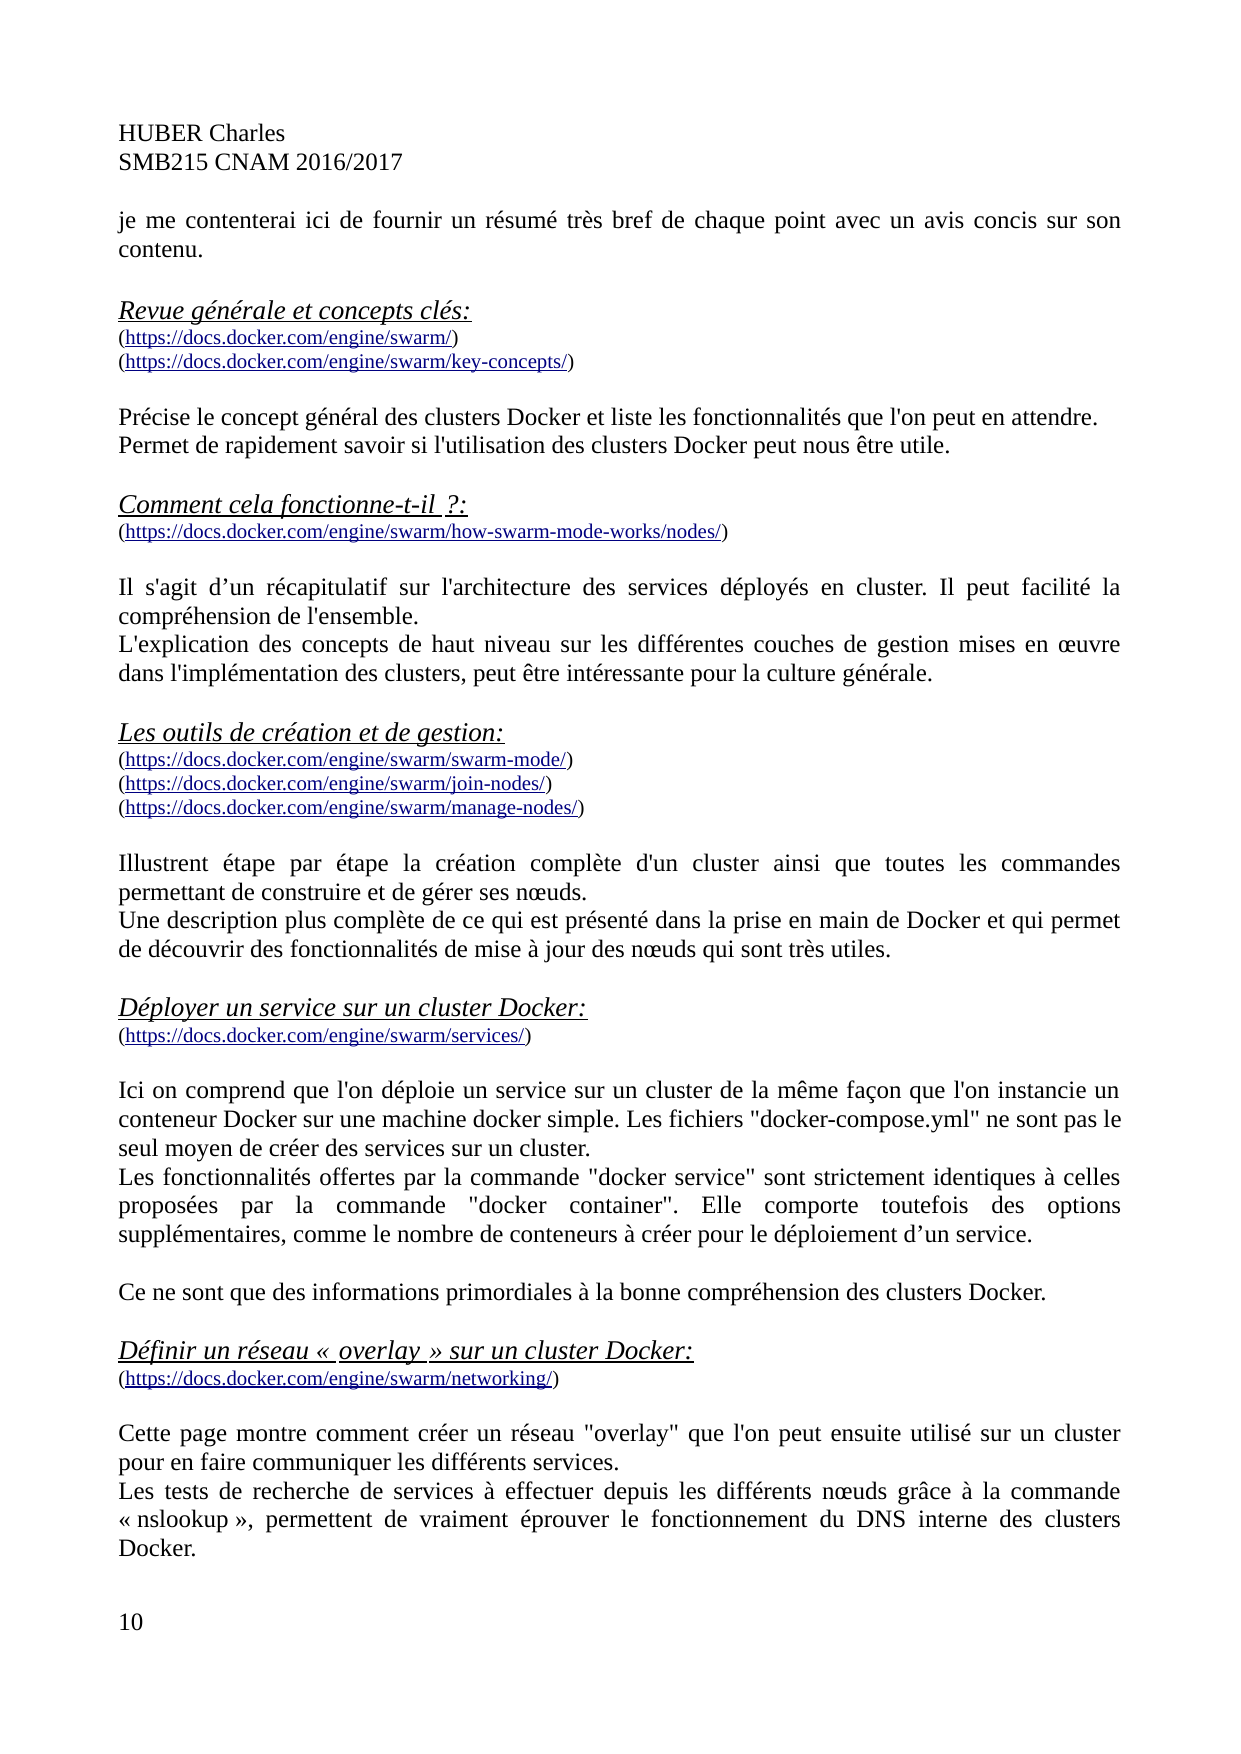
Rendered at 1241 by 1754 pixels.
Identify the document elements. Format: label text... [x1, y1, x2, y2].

text (https://docs.docker.com/engine/swarm/key-concepts/) [118, 349, 1122, 373]
text L'explication des concepts de haut niveau sur les différentes couches de gestion mises en œuvre dans l'implémentation des clusters, peut être intéressante pour la culture générale. [118, 629, 1122, 687]
text je me contenterai ici de fournir un résumé très bref de chaque point avec un avis concis sur son contenu. [118, 205, 1122, 263]
text (https://docs.docker.com/engine/swarm/manage-nodes/) [118, 795, 1122, 819]
text Les fonctionnalités offertes par la commande "docker service" sont strictement identiques à celles proposées par la commande "docker container". Elle comporte toutefois des options supplémentaires, comme le nombre de conteneurs à créer pour le déploiement d’un service. [118, 1162, 1122, 1248]
text Une description plus complète de ce qui est présenté dans la prise en main de Docker et qui permet de découvrir des fonctionnalités de mise à jour des nœuds qui sont très utiles. [118, 905, 1122, 963]
text Les outils de création et de gestion: [118, 716, 1122, 747]
text Ici on comprend que l'on déploie un service sur un cluster de la même façon que l'on instancie un conteneur Docker sur une machine docker simple. Les fichiers "docker-compose.yml" ne sont pas le seul moyen de créer des services sur un cluster. [118, 1076, 1122, 1162]
text (https://docs.docker.com/engine/swarm/join-nodes/) [118, 771, 1122, 795]
text Permet de rapidement savoir si l'utilisation des clusters Docker peut nous être utile. [118, 431, 1122, 459]
text (https://docs.docker.com/engine/swarm/how-swarm-mode-works/nodes/) [118, 519, 1122, 543]
text Cette page montre comment créer un réseau "overlay" que l'on peut ensuite utilisé sur un cluster pour en faire communiquer les différents services. [118, 1418, 1122, 1476]
text Comment cela fonctionne-t-il ?: [118, 488, 1122, 519]
text (https://docs.docker.com/engine/swarm/networking/) [118, 1365, 1122, 1389]
text Définir un réseau « overlay » sur un cluster Docker: [118, 1334, 1122, 1365]
text (https://docs.docker.com/engine/swarm/services/) [118, 1023, 1122, 1047]
text Il s'agit d’un récapitulatif sur l'architecture des services déployés en cluster. Il peut facilité la compréhension de l'ensemble. [118, 572, 1122, 629]
text (https://docs.docker.com/engine/swarm/) [118, 325, 1122, 349]
text Revue générale et concepts clés: [118, 294, 1122, 325]
text Déployer un service sur un cluster Docker: [118, 992, 1122, 1023]
text (https://docs.docker.com/engine/swarm/swarm-mode/) [118, 747, 1122, 771]
text Ce ne sont que des informations primordiales à la bonne compréhension des clusters Docker. [118, 1277, 1122, 1306]
text Précise le concept général des clusters Docker et liste les fonctionnalités que l'on peut en attendre. [118, 402, 1122, 431]
text Les tests de recherche de services à effectuer depuis les différents nœuds grâce à la commande « nslookup », permettent de vraiment éprouver le fonctionnement du DNS interne des clusters Docker. [118, 1476, 1122, 1562]
text Illustrent étape par étape la création complète d'un cluster ainsi que toutes les commandes permettant de construire et de gérer ses nœuds. [118, 848, 1122, 905]
